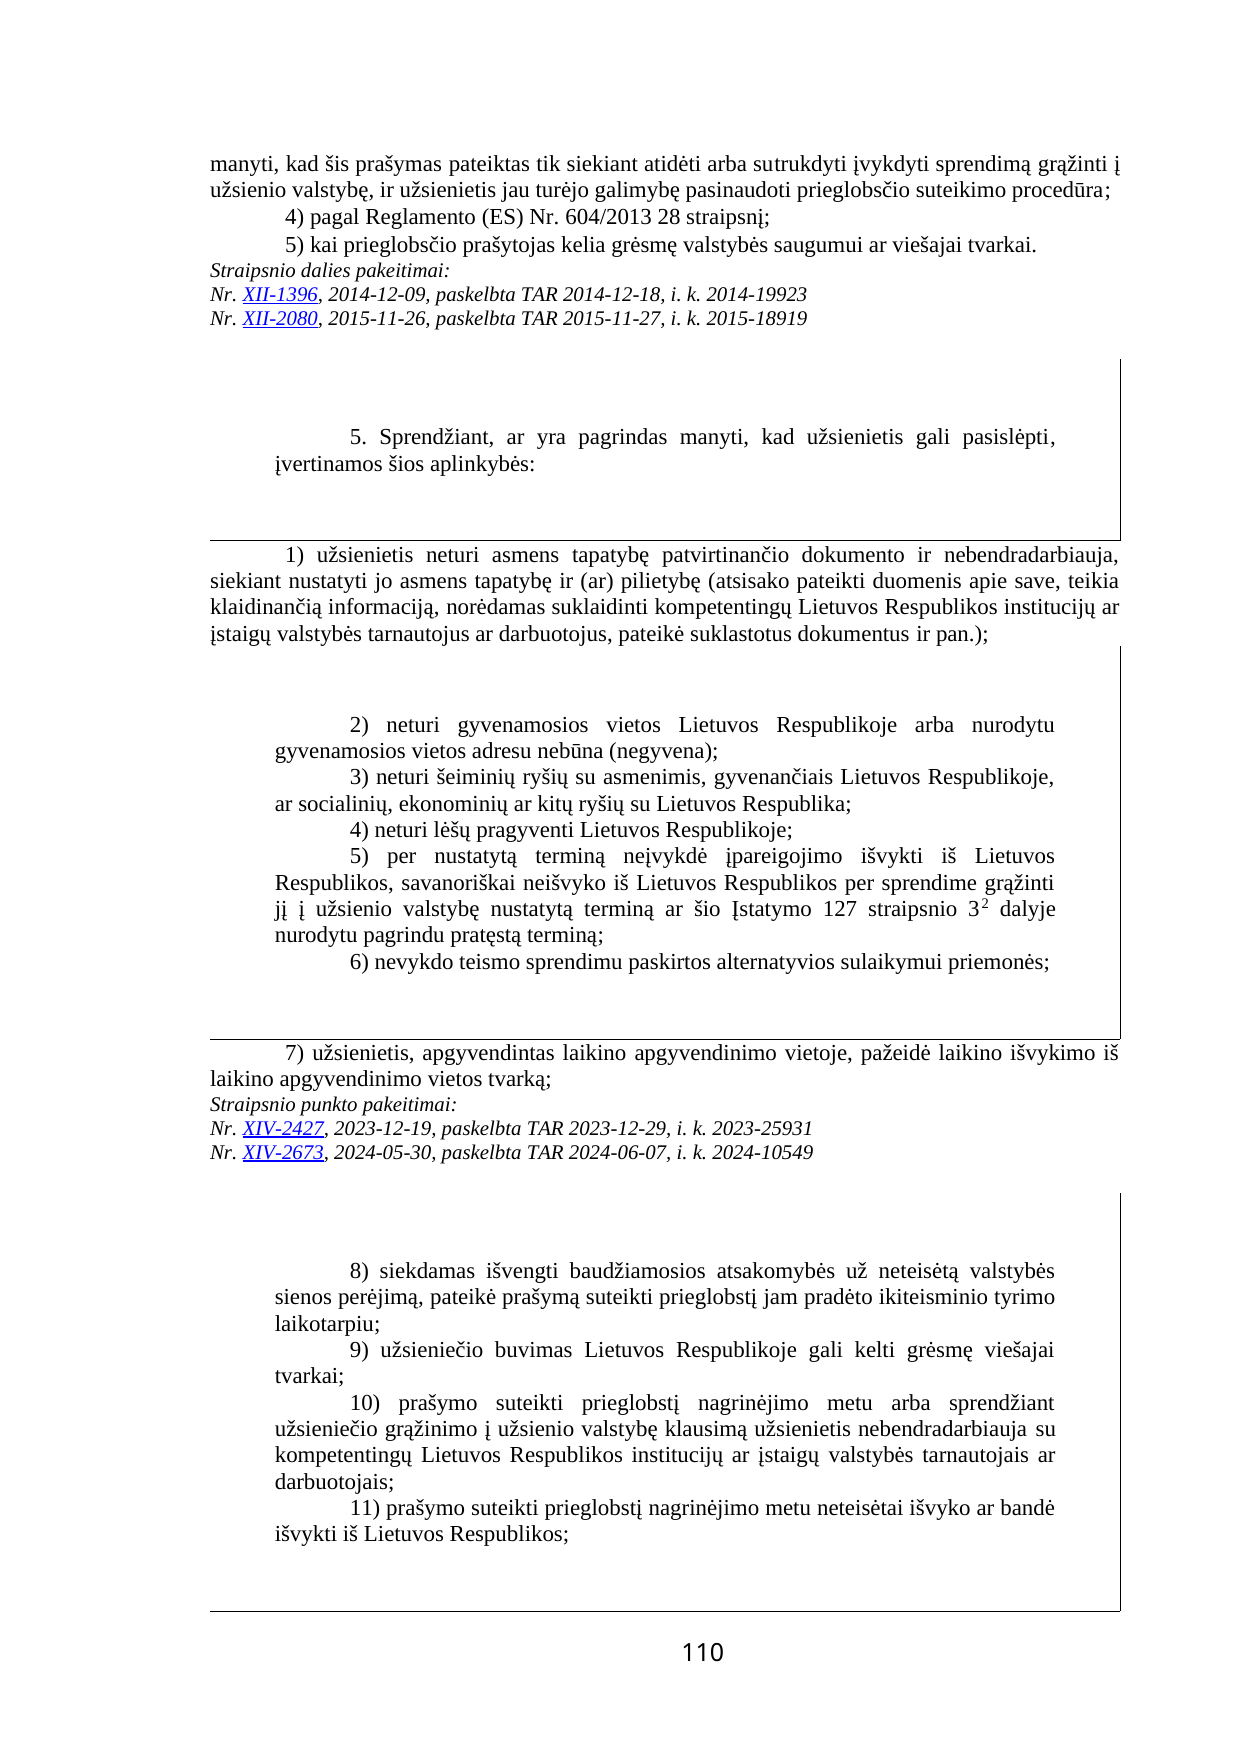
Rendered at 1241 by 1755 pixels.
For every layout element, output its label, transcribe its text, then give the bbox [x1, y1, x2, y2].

text 7) užsienietis, apgyvendintas laikino apgyvendinimo vietoje, pažeidė laikino išvykimo iš laikino apgyvendinimo vietos tvarką; [210, 1039, 1120, 1091]
text Straipsnio dalies pakeitimai: [210, 258, 1120, 282]
text Nr. XII-2080, 2015-11-26, paskelbta TAR 2015-11-27, i. k. 2015-18919 [210, 306, 1120, 330]
text 3) neturi šeiminių ryšių su asmenimis, gyvenančiais Lietuvos Respublikoje, ar socialinių, ekonominių ar kitų ryšių su Lietuvos Respublika; [210, 763, 1120, 816]
text Straipsnio punkto pakeitimai: [210, 1091, 1120, 1116]
text Nr. XIV-2673, 2024-05-30, paskelbta TAR 2024-06-07, i. k. 2024-10549 [210, 1139, 1120, 1164]
text manyti, kad šis prašymas pateiktas tik siekiant atidėti arba sutrukdyti įvykdyti sprendimą grąžinti į užsienio valstybę, ir užsienietis jau turėjo galimybę pasinaudoti prieglobsčio suteikimo procedūra; [210, 150, 1120, 203]
text 5. Sprendžiant, ar yra pagrindas manyti, kad užsienietis gali pasislėpti, įvertinamos šios aplinkybės: [210, 359, 1120, 540]
text 8) siekdamas išvengti baudžiamosios atsakomybės už neteisėtą valstybės sienos perėjimą, pateikė prašymą suteikti prieglobstį jam pradėto ikiteisminio tyrimo laikotarpiu; [210, 1192, 1120, 1336]
text Nr. XIV-2427, 2023-12-19, paskelbta TAR 2023-12-29, i. k. 2023-25931 [210, 1116, 1120, 1139]
text 6) nevykdo teismo sprendimu paskirtos alternatyvios sulaikymui priemonės; [210, 948, 1120, 1039]
text 5) kai prieglobsčio prašytojas kelia grėsmę valstybės saugumui ar viešajai tvarkai. [210, 229, 1120, 258]
text 2) neturi gyvenamosios vietos Lietuvos Respublikoje arba nurodytu gyvenamosios vietos adresu nebūna (negyvena); [210, 646, 1120, 763]
text 1) užsienietis neturi asmens tapatybę patvirtinančio dokumento ir nebendradarbiauja, siekiant nustatyti jo asmens tapatybę ir (ar) pilietybę (atsisako pateikti duomenis apie save, teikia klaidinančią informaciją, norėdamas suklaidinti kompetentingų Lietuvos Respublikos institucijų ar įstaigų valstybės tarnautojus ar darbuotojus, pateikė suklastotus dokumentus ir pan.); [210, 541, 1120, 646]
text 9) užsieniečio buvimas Lietuvos Respublikoje gali kelti grėsmę viešajai tvarkai; [210, 1336, 1120, 1389]
text 10) prašymo suteikti prieglobstį nagrinėjimo metu arba sprendžiant užsieniečio grąžinimo į užsienio valstybę klausimą užsienietis nebendradarbiauja su kompetentingų Lietuvos Respublikos institucijų ar įstaigų valstybės tarnautojais ar darbuotojais; [210, 1389, 1120, 1494]
text 4) pagal Reglamento (ES) Nr. 604/2013 28 straipsnį; [210, 203, 1120, 229]
text 4) neturi lėšų pragyventi Lietuvos Respublikoje; [210, 816, 1120, 842]
text Nr. XII-1396, 2014-12-09, paskelbta TAR 2014-12-18, i. k. 2014-19923 [210, 282, 1120, 306]
text 11) prašymo suteikti prieglobstį nagrinėjimo metu neteisėtai išvyko ar bandė išvykti iš Lietuvos Respublikos; [210, 1494, 1120, 1611]
text 5) per nustatytą terminą neįvykdė įpareigojimo išvykti iš Lietuvos Respublikos, savanoriškai neišvyko iš Lietuvos Respublikos per sprendime grąžinti jį į užsienio valstybę nustatytą terminą ar šio Įstatymo 127 straipsnio 32 dalyje nurodytu pagrindu pratęstą terminą; [210, 842, 1120, 948]
